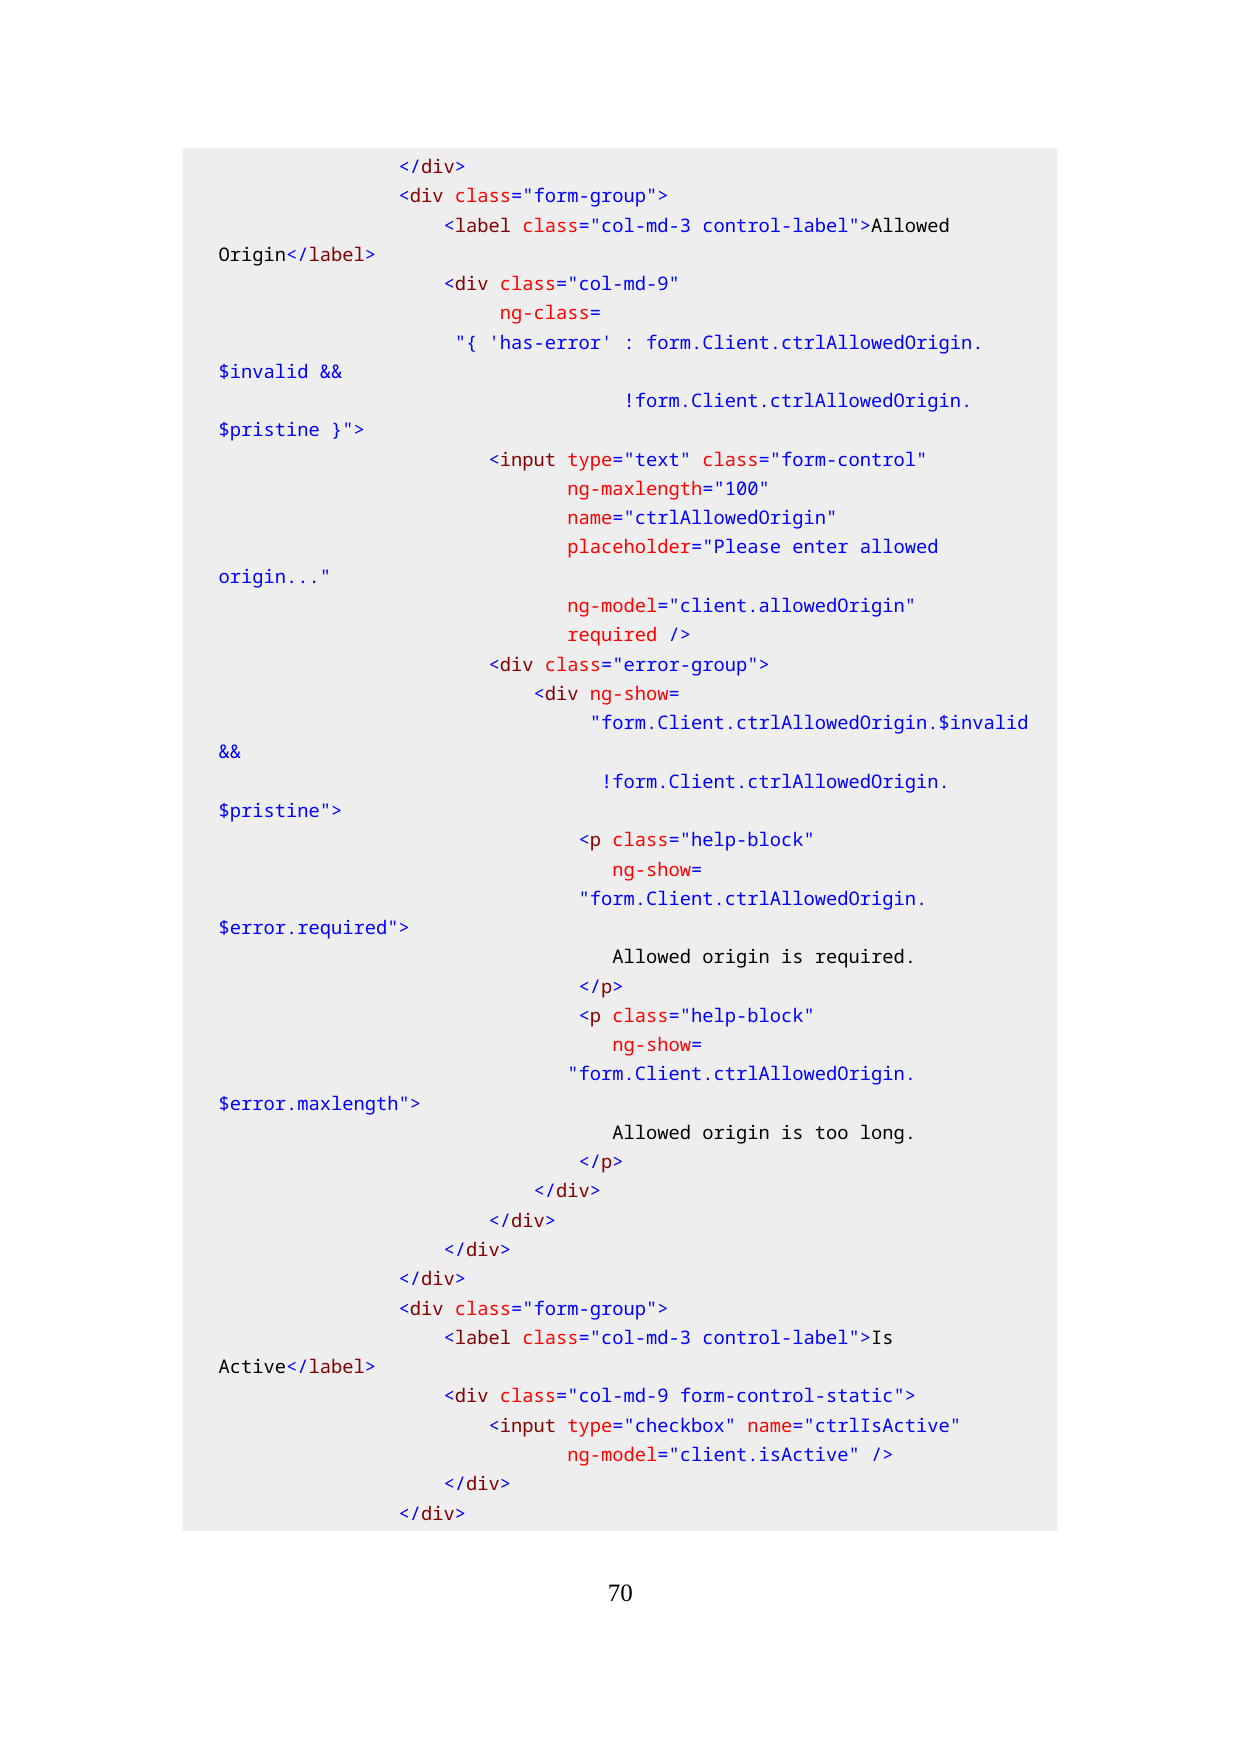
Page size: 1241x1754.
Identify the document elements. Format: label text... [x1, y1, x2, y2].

table_header </div> <div class="form-group"> <label class="col-md-3 control-label">Allowed Origin</label> <div class="col-md-9" ng-class= "{ 'has-error' : form.Client.ctrlAllowedOrigin.$invalid && !form.Client.ctrlAllowedOrigin.$pristine }"> <input type="text" class="form-control" ng-maxlength="100" name="ctrlAllowedOrigin" placeholder="Please enter allowed origin..." ng-model="client.allowedOrigin" required /> <div class="error-group"> <div ng-show= "form.Client.ctrlAllowedOrigin.$invalid && !form.Client.ctrlAllowedOrigin.$pristine"> <p class="help-block" ng-show= "form.Client.ctrlAllowedOrigin.$error.required"> Allowed origin is required. </p> <p class="help-block" ng-show= "form.Client.ctrlAllowedOrigin.$error.maxlength"> Allowed origin is too long. </p> </div> </div> </div> </div> <div class="form-group"> <label class="col-md-3 control-label">Is Active</label> <div class="col-md-9 form-control-static"> <input type="checkbox" name="ctrlIsActive" ng-model="client.isActive" /> </div> </div> [183, 148, 1057, 1531]
